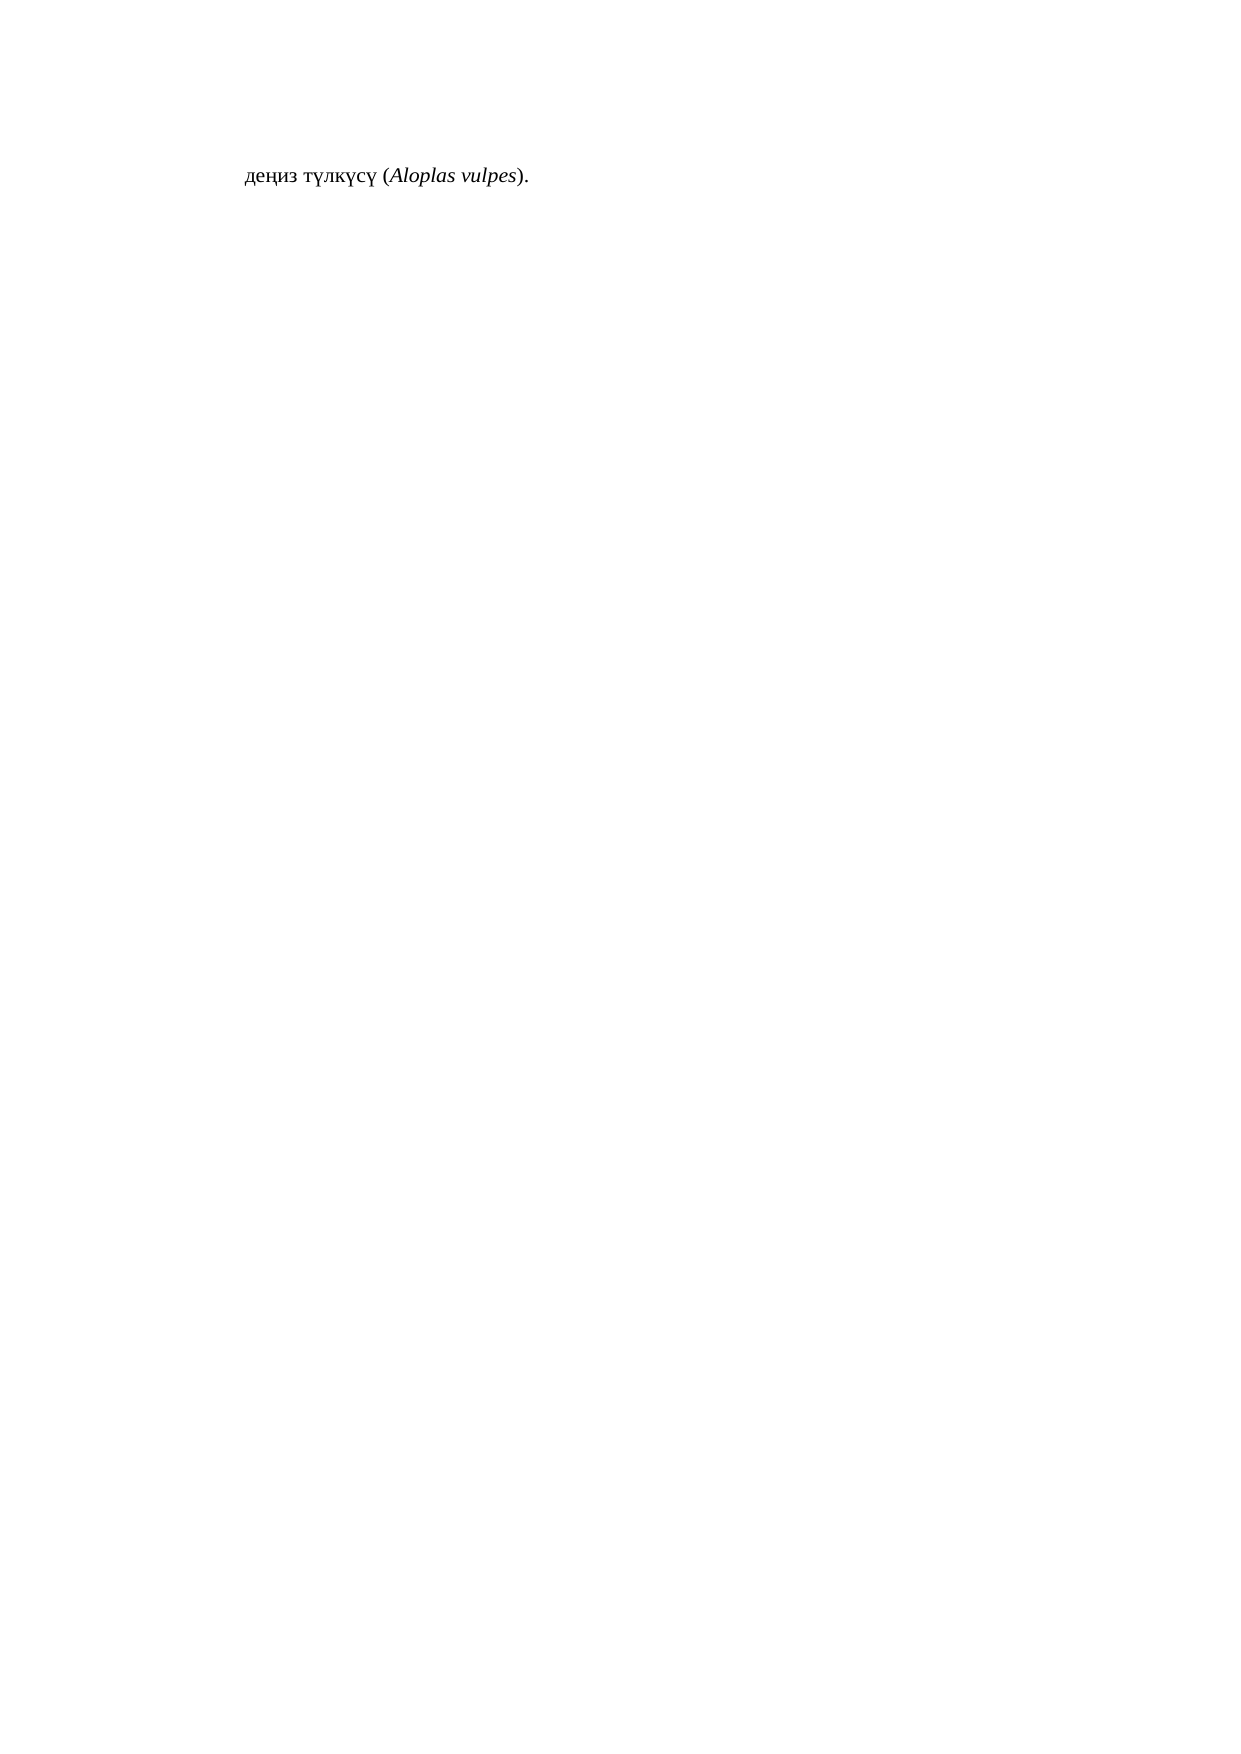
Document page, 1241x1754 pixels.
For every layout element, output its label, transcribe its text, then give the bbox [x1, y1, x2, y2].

text деңиз түлкүсү (Aloplas vulpes). [244, 164, 545, 187]
